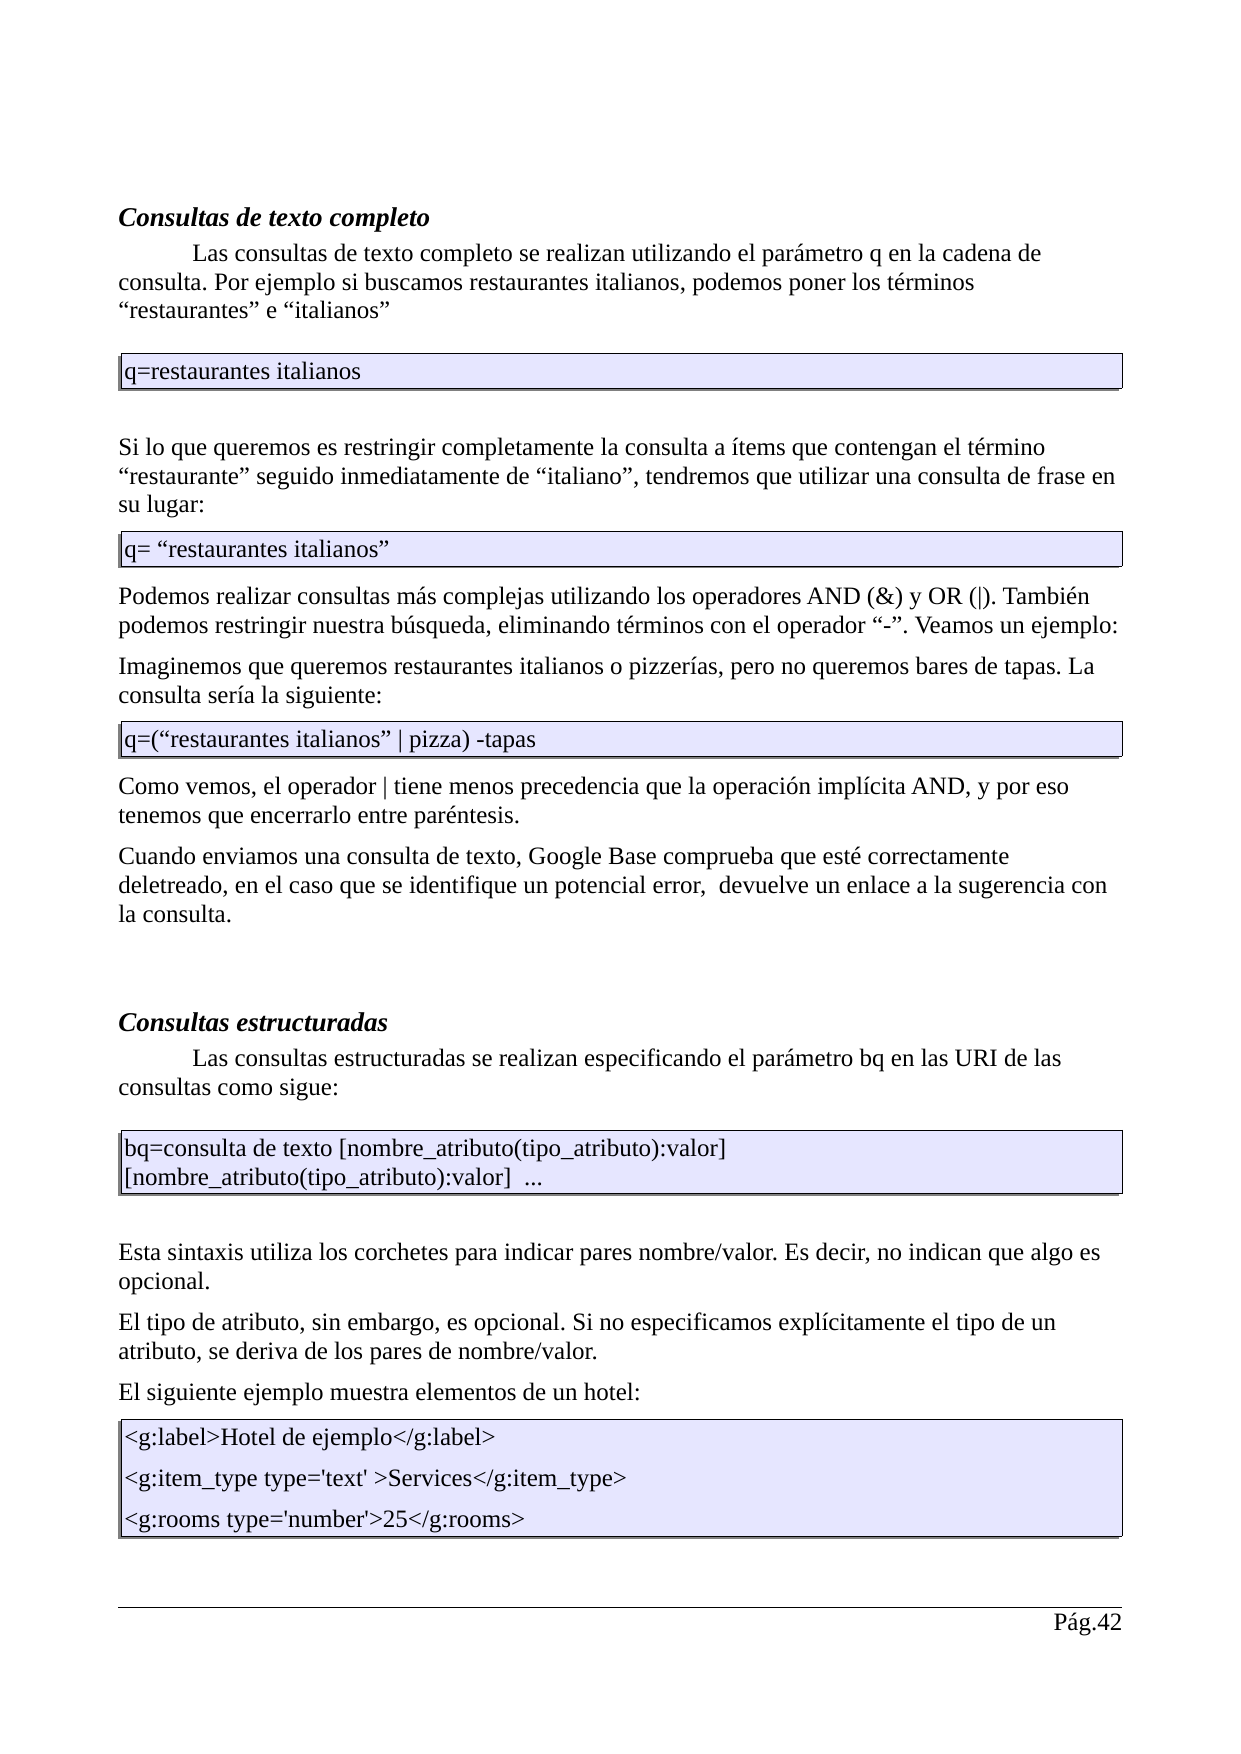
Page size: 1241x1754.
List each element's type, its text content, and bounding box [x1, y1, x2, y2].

text q=(“restaurantes italianos” | pizza) -tapas [122, 722, 1122, 756]
text Como vemos, el operador | tiene menos precedencia que la operación implícita AND, y por eso tenemos que encerrarlo entre paréntesis. [118, 771, 1122, 829]
text <g:label>Hotel de ejemplo</g:label> [122, 1420, 1122, 1451]
text Las consultas estructuradas se realizan especificando el parámetro bq en las URI de las consultas como sigue: [118, 1043, 1122, 1101]
text q=restaurantes italianos [122, 354, 1122, 388]
text Podemos realizar consultas más complejas utilizando los operadores AND (&) y OR (|). También podemos restringir nuestra búsqueda, eliminando términos con el operador “-”. Veamos un ejemplo: [118, 581, 1122, 638]
subtitle Consultas estructuradas [118, 1006, 1122, 1037]
subtitle Consultas de texto completo [118, 201, 1122, 232]
text El siguiente ejemplo muestra elementos de un hotel: [118, 1377, 1122, 1406]
text <g:rooms type='number'>25</g:rooms> [122, 1501, 1122, 1536]
text bq=consulta de texto [nombre_atributo(tipo_atributo):valor] [nombre_atributo(tipo_atributo):valor] ... [122, 1131, 1122, 1193]
text Si lo que queremos es restringir completamente la consulta a ítems que contengan el término “restaurante” seguido inmediatamente de “italiano”, tendremos que utilizar una consulta de frase en su lugar: [118, 432, 1122, 518]
text Las consultas de texto completo se realizan utilizando el parámetro q en la cadena de consulta. Por ejemplo si buscamos restaurantes italianos, podemos poner los términos “restaurantes” e “italianos” [118, 238, 1122, 324]
text Esta sintaxis utiliza los corchetes para indicar pares nombre/valor. Es decir, no indican que algo es opcional. [118, 1237, 1122, 1295]
text <g:item_type type='text' >Services</g:item_type> [122, 1460, 1122, 1492]
text El tipo de atributo, sin embargo, es opcional. Si no especificamos explícitamente el tipo de un atributo, se deriva de los pares de nombre/valor. [118, 1307, 1122, 1365]
text Cuando enviamos una consulta de texto, Google Base comprueba que esté correctamente deletreado, en el caso que se identifique un potencial error, devuelve un enlace a la sugerencia con la consulta. [118, 841, 1122, 927]
text q= “restaurantes italianos” [122, 532, 1122, 566]
text Imaginemos que queremos restaurantes italianos o pizzerías, pero no queremos bares de tapas. La consulta sería la siguiente: [118, 651, 1122, 708]
